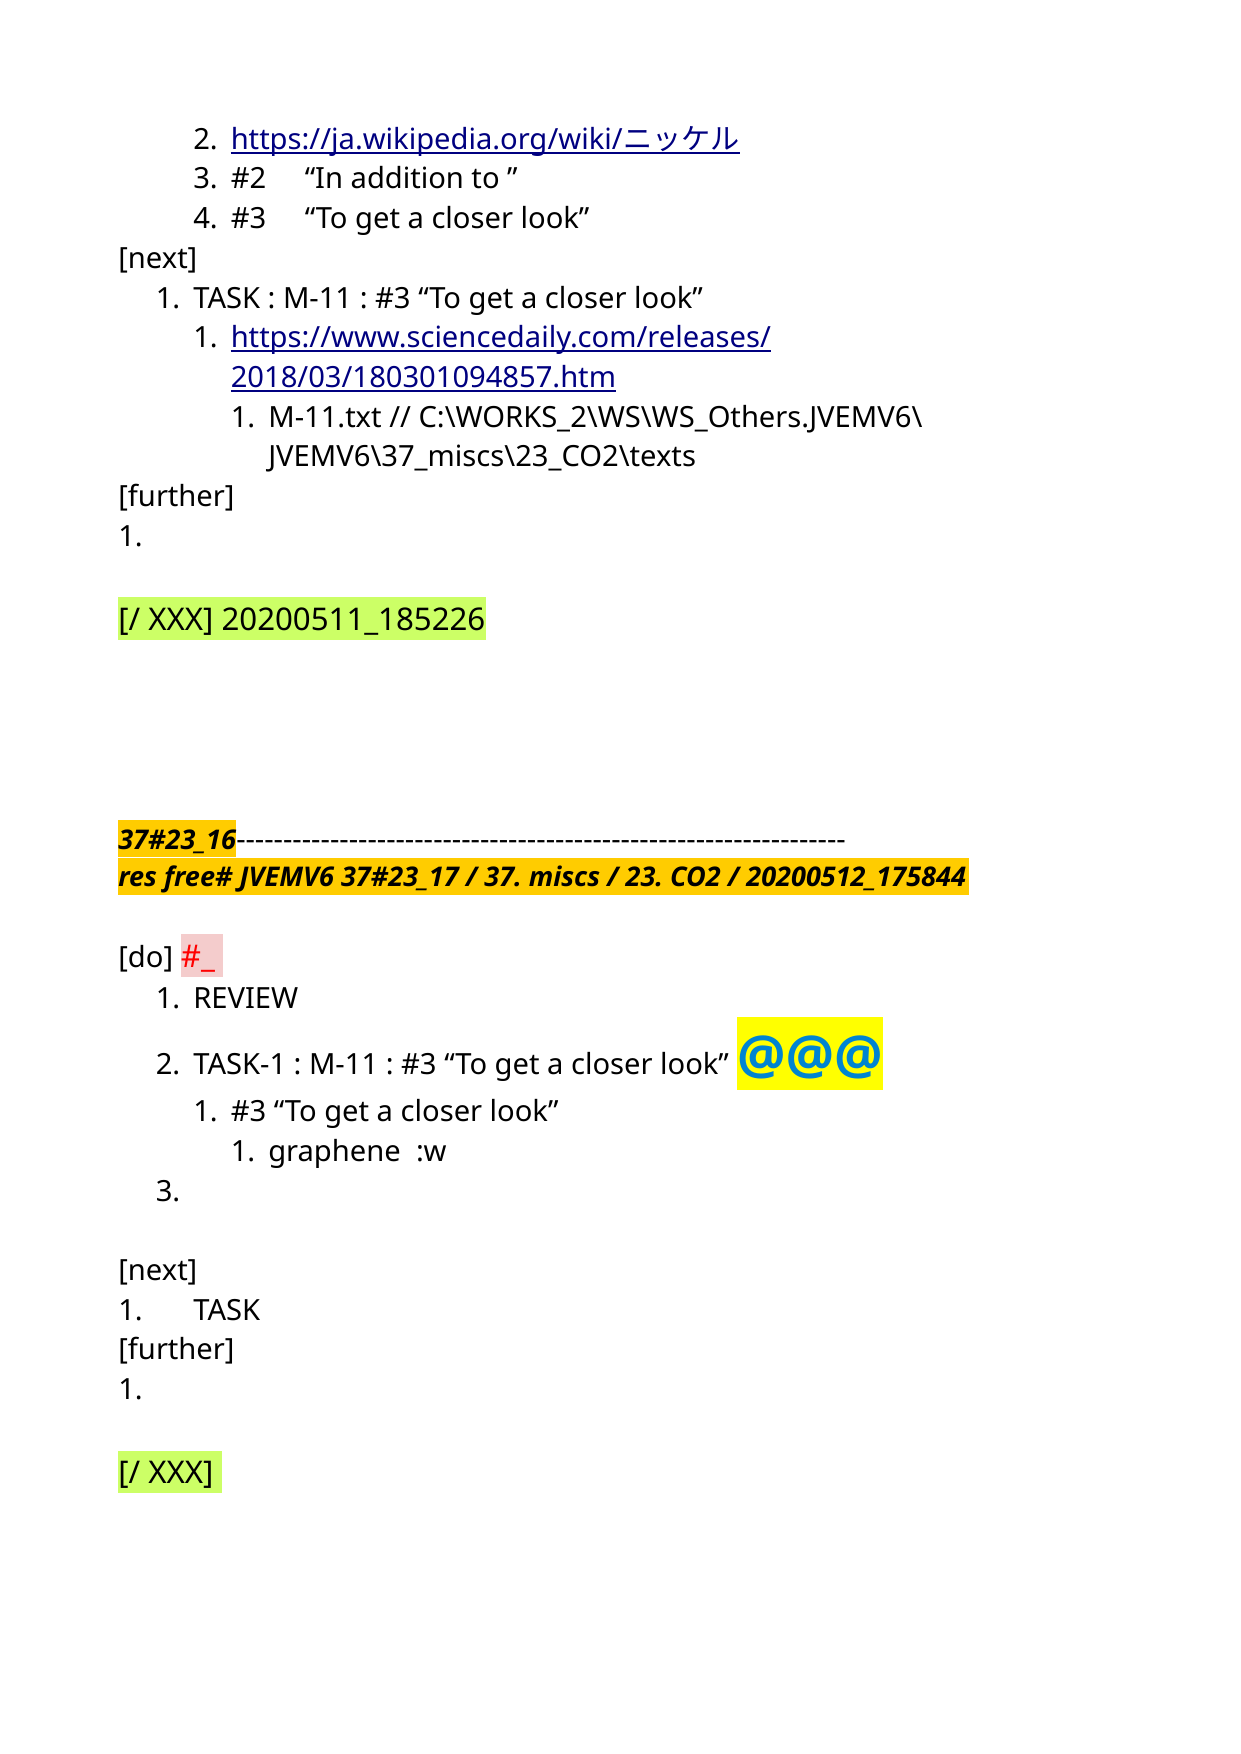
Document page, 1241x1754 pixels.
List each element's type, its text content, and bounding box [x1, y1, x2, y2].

text res free# JVEMV6 37#23_17 / 37. miscs / 23. CO2 / 20200512_175844 [118, 858, 1122, 895]
list #2 “In addition to ” [193, 158, 1122, 197]
list TASK [118, 1289, 1122, 1328]
list REVIEW [156, 977, 1122, 1017]
list https://ja.wikipedia.org/wiki/ニッケル [193, 118, 1122, 158]
list TASK-1 : M-11 : #3 “To get a closer look” @@@ [156, 1017, 1122, 1090]
list graphene :w [231, 1130, 1122, 1170]
list #3 “To get a closer look” [193, 1090, 1122, 1130]
text [next] [118, 1249, 1122, 1289]
text [further] [118, 1328, 1122, 1368]
list M-11.txt // C:\WORKS_2\WS\WS_Others.JVEMV6\JVEMV6\37_miscs\23_CO2\texts [231, 396, 1122, 475]
text 37#23_16----------------------------------------------------------------- [118, 818, 1122, 858]
text [/ XXX] 20200511_185226 [118, 555, 1122, 640]
list #3 “To get a closer look” [193, 197, 1122, 237]
list https://www.sciencedaily.com/releases/2018/03/180301094857.htm [193, 317, 1122, 396]
text [further] [118, 475, 1122, 515]
list TASK : M-11 : #3 “To get a closer look” [156, 277, 1122, 317]
text [/ XXX] [118, 1408, 1122, 1493]
text [next] [118, 237, 1122, 277]
text [do] #_ [118, 934, 1122, 977]
